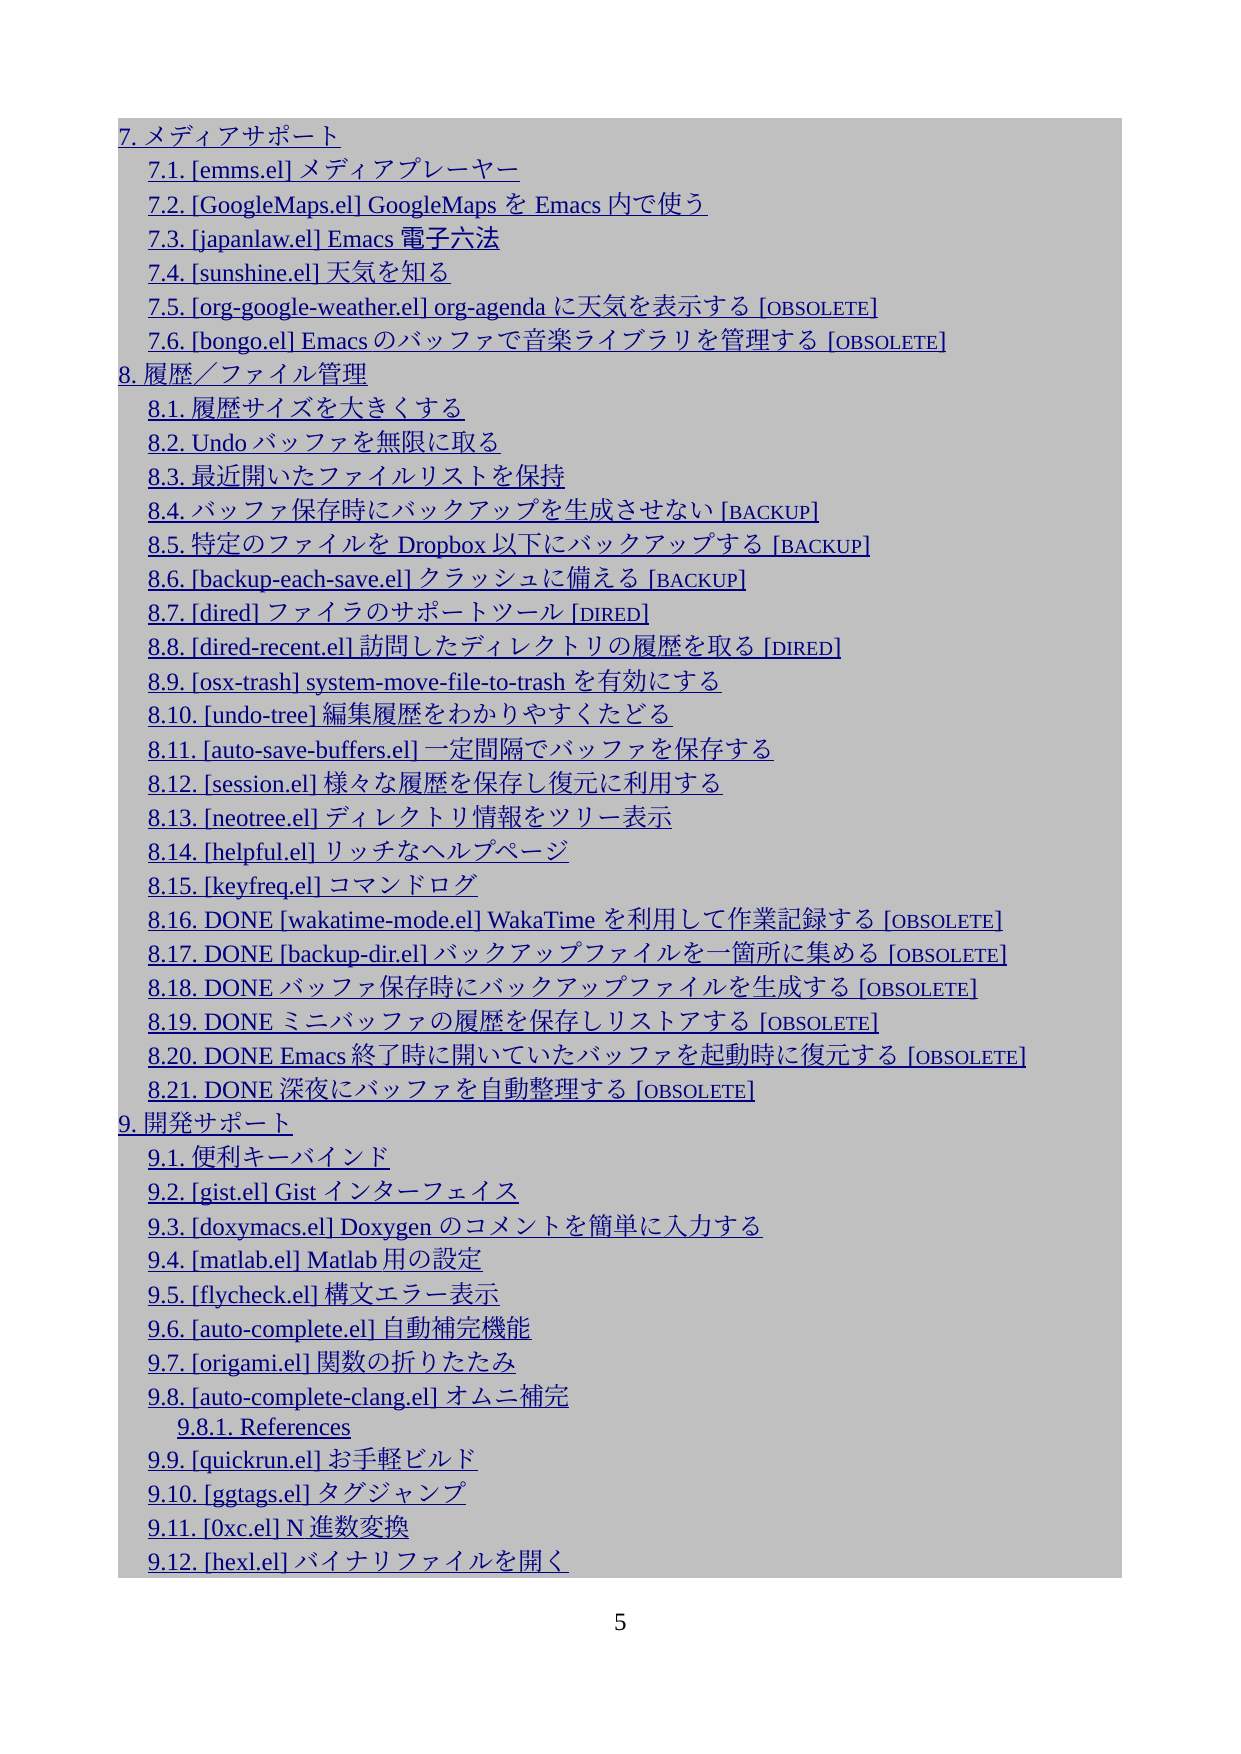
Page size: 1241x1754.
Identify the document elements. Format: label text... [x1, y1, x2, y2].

text 7.5. [org-google-weather.el] org-agenda に天気を表示する [obsolete] [148, 288, 1122, 322]
text 8.21. DONE 深夜にバッファを自動整理する [obsolete] [148, 1072, 1122, 1106]
text 9.8. [auto-complete-clang.el] オムニ補完 [148, 1378, 1122, 1412]
text 9.7. [origami.el] 関数の折りたたみ [148, 1344, 1122, 1378]
text 8.19. DONE ミニバッファの履歴を保存しリストアする [obsolete] [148, 1004, 1122, 1038]
text 9.8.1. References [177, 1412, 1122, 1441]
text 7.2. [GoogleMaps.el] GoogleMaps を Emacs 内で使う [148, 186, 1122, 220]
text 8.9. [osx-trash] system-move-file-to-trash を有効にする [148, 663, 1122, 697]
text 8.20. DONE Emacs終了時に開いていたバッファを起動時に復元する [obsolete] [148, 1038, 1122, 1072]
text 8.12. [session.el] 様々な履歴を保存し復元に利用する [148, 765, 1122, 799]
text 9.11. [0xc.el] N進数変換 [148, 1509, 1122, 1543]
text 8.11. [auto-save-buffers.el] 一定間隔でバッファを保存する [148, 731, 1122, 765]
text 8.14. [helpful.el] リッチなヘルプページ [148, 833, 1122, 867]
text 9.5. [flycheck.el] 構文エラー表示 [148, 1276, 1122, 1310]
text 7.4. [sunshine.el] 天気を知る [148, 254, 1122, 288]
text 8.17. DONE [backup-dir.el] バックアップファイルを一箇所に集める [obsolete] [148, 936, 1122, 970]
text 8.18. DONE バッファ保存時にバックアップファイルを生成する [obsolete] [148, 970, 1122, 1004]
text 8.1. 履歴サイズを大きくする [148, 391, 1122, 425]
text 9.4. [matlab.el] Matlab用の設定 [148, 1242, 1122, 1276]
text 8.8. [dired-recent.el] 訪問したディレクトリの履歴を取る [dired] [148, 629, 1122, 663]
text 8.16. DONE [wakatime-mode.el] WakaTime を利用して作業記録する [obsolete] [148, 902, 1122, 936]
text 9.3. [doxymacs.el] Doxygen のコメントを簡単に入力する [148, 1208, 1122, 1242]
text 7.1. [emms.el] メディアプレーヤー [148, 152, 1122, 186]
text 8.10. [undo-tree] 編集履歴をわかりやすくたどる [148, 697, 1122, 731]
text 8.13. [neotree.el] ディレクトリ情報をツリー表示 [148, 799, 1122, 833]
text 9.2. [gist.el] Gist インターフェイス [148, 1174, 1122, 1208]
text 9.1. 便利キーバインド [148, 1140, 1122, 1174]
text 9.10. [ggtags.el] タグジャンプ [148, 1475, 1122, 1509]
text 9.9. [quickrun.el] お手軽ビルド [148, 1441, 1122, 1475]
text 8.2. Undoバッファを無限に取る [148, 425, 1122, 459]
text 8. 履歴／ファイル管理 [118, 357, 1122, 391]
text 8.5. 特定のファイルを Dropbox 以下にバックアップする [backup] [148, 527, 1122, 561]
text 9.12. [hexl.el] バイナリファイルを開く [148, 1543, 1122, 1577]
text 8.7. [dired] ファイラのサポートツール [dired] [148, 595, 1122, 629]
text 9.6. [auto-complete.el] 自動補完機能 [148, 1310, 1122, 1344]
text 7.6. [bongo.el] Emacsのバッファで音楽ライブラリを管理する [obsolete] [148, 322, 1122, 357]
text 8.15. [keyfreq.el] コマンドログ [148, 867, 1122, 902]
text 8.6. [backup-each-save.el] クラッシュに備える [backup] [148, 561, 1122, 595]
text 9. 開発サポート [118, 1106, 1122, 1140]
text 7. メディアサポート [118, 118, 1122, 152]
text 8.4. バッファ保存時にバックアップを生成させない [backup] [148, 493, 1122, 527]
text 8.3. 最近開いたファイルリストを保持 [148, 459, 1122, 493]
text 7.3. [japanlaw.el] Emacs 電子六法 [148, 220, 1122, 254]
